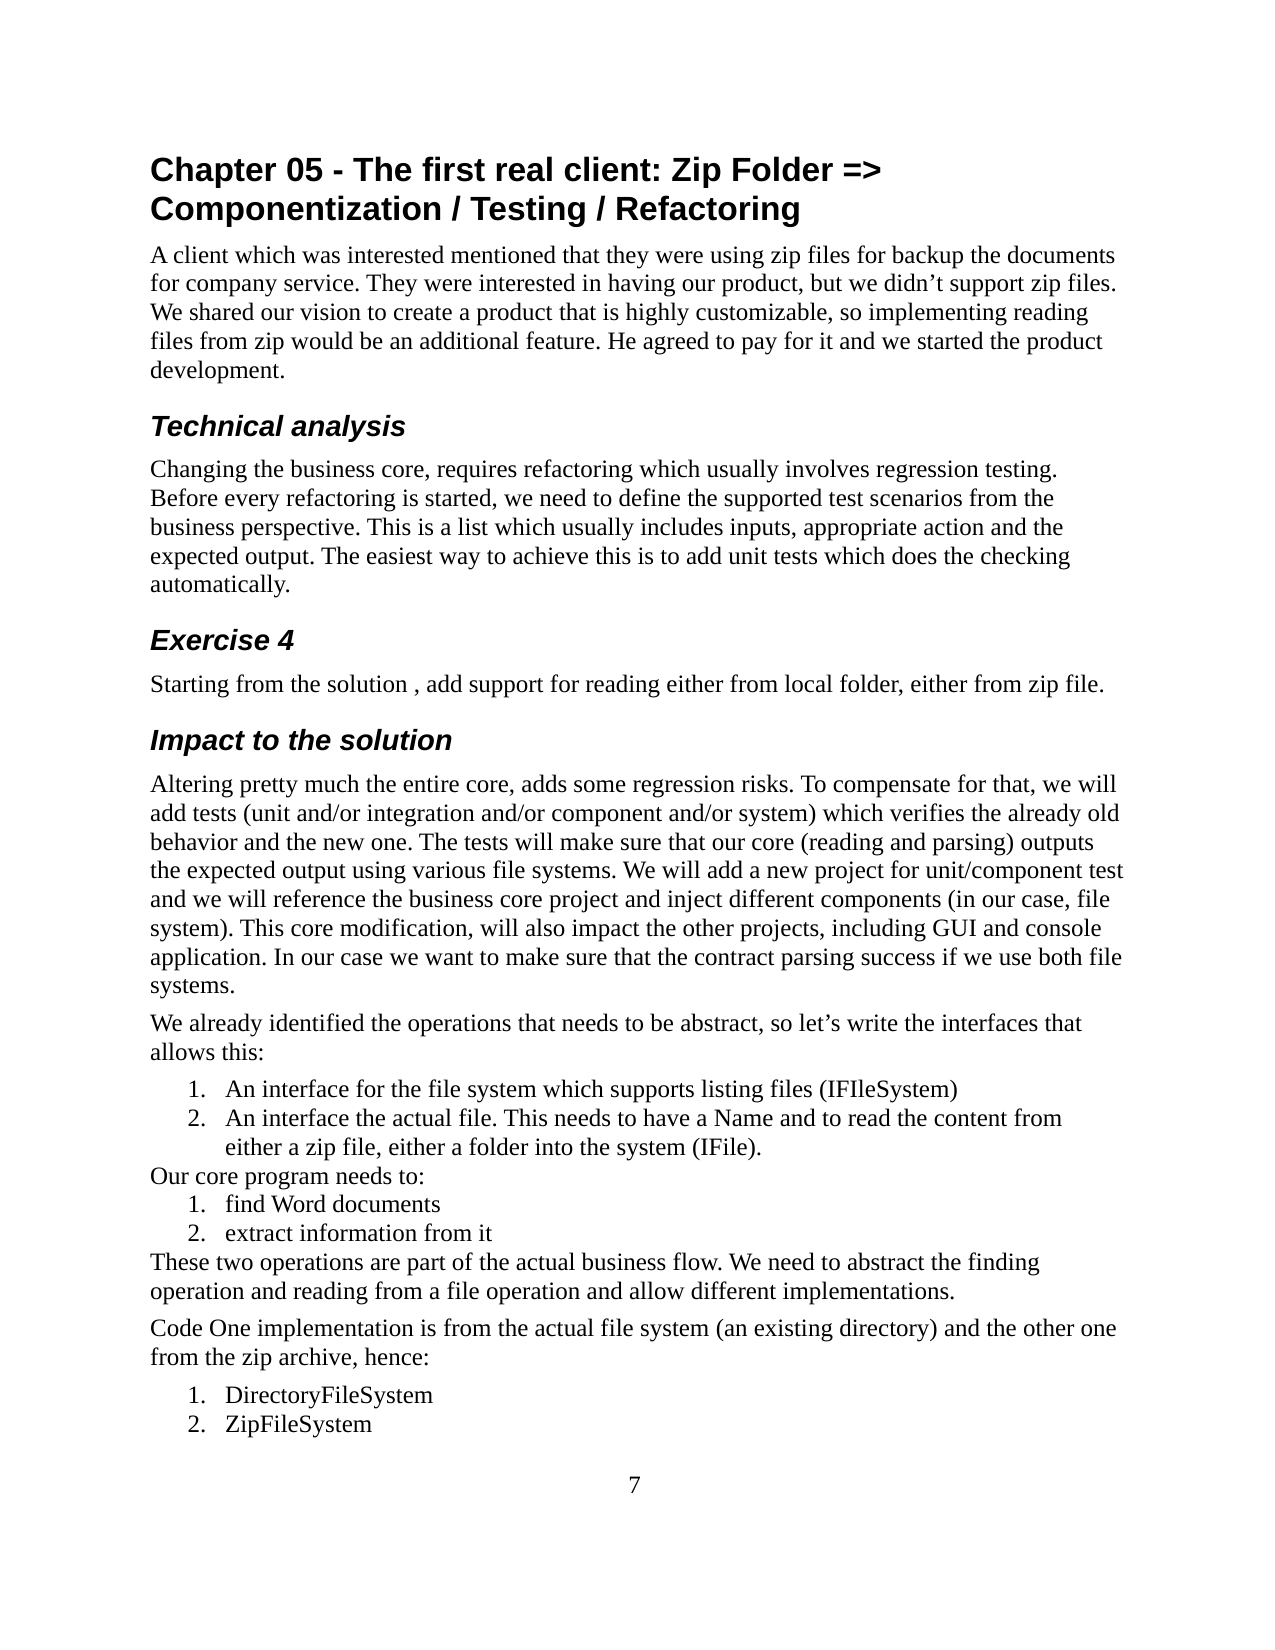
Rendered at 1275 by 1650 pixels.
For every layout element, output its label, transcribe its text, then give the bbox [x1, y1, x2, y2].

list DirectoryFileSystem [187, 1380, 1125, 1409]
list find Word documents [187, 1189, 1125, 1218]
text Altering pretty much the entire core, adds some regression risks. To compensate for that, we will add tests (unit and/or integration and/or component and/or system) which verifies the already old behavior and the new one. The tests will make sure that our core (reading and parsing) outputs the expected output using various file systems. We will add a new project for unit/component test and we will reference the business core project and inject different components (in our case, file system). This core modification, will also impact the other projects, including GUI and console application. In our case we want to make sure that the contract parsing success if we use both file systems. [150, 769, 1125, 999]
subtitle Impact to the solution [150, 723, 1125, 757]
list ZipFileSystem [187, 1409, 1125, 1437]
text Changing the business core, requires refactoring which usually involves regression testing. Before every refactoring is started, we need to define the supported test scenarios from the business perspective. This is a list which usually includes inputs, appropriate action and the expected output. The easiest way to achieve this is to add unit tests which does the checking automatically. [150, 454, 1125, 598]
list extract information from it [187, 1218, 1125, 1247]
text A client which was interested mentioned that they were using zip files for backup the documents for company service. They were interested in having our product, but we didn’t support zip files. We shared our vision to create a product that is highly customizable, so implementing reading files from zip would be an additional feature. He agreed to pay for it and we started the product development. [150, 240, 1125, 383]
subtitle Chapter 05 - The first real client: Zip Folder => Componentization / Testing / Refactoring [150, 150, 1125, 227]
list An interface for the file system which supports listing files (IFIleSystem) [187, 1074, 1125, 1103]
list An interface the actual file. This needs to have a Name and to read the content from either a zip file, either a folder into the system (IFile). [187, 1103, 1125, 1161]
text We already identified the operations that needs to be abstract, so let’s write the interfaces that allows this: [150, 1008, 1125, 1066]
text Code One implementation is from the actual file system (an existing directory) and the other one from the zip archive, hence: [150, 1313, 1125, 1371]
subtitle Exercise 4 [150, 623, 1125, 657]
subtitle Technical analysis [150, 408, 1125, 442]
text Our core program needs to: [150, 1161, 1125, 1189]
text Starting from the solution , add support for reading either from local folder, either from zip file. [150, 669, 1125, 698]
text These two operations are part of the actual business flow. We need to abstract the finding operation and reading from a file operation and allow different implementations. [150, 1247, 1125, 1304]
